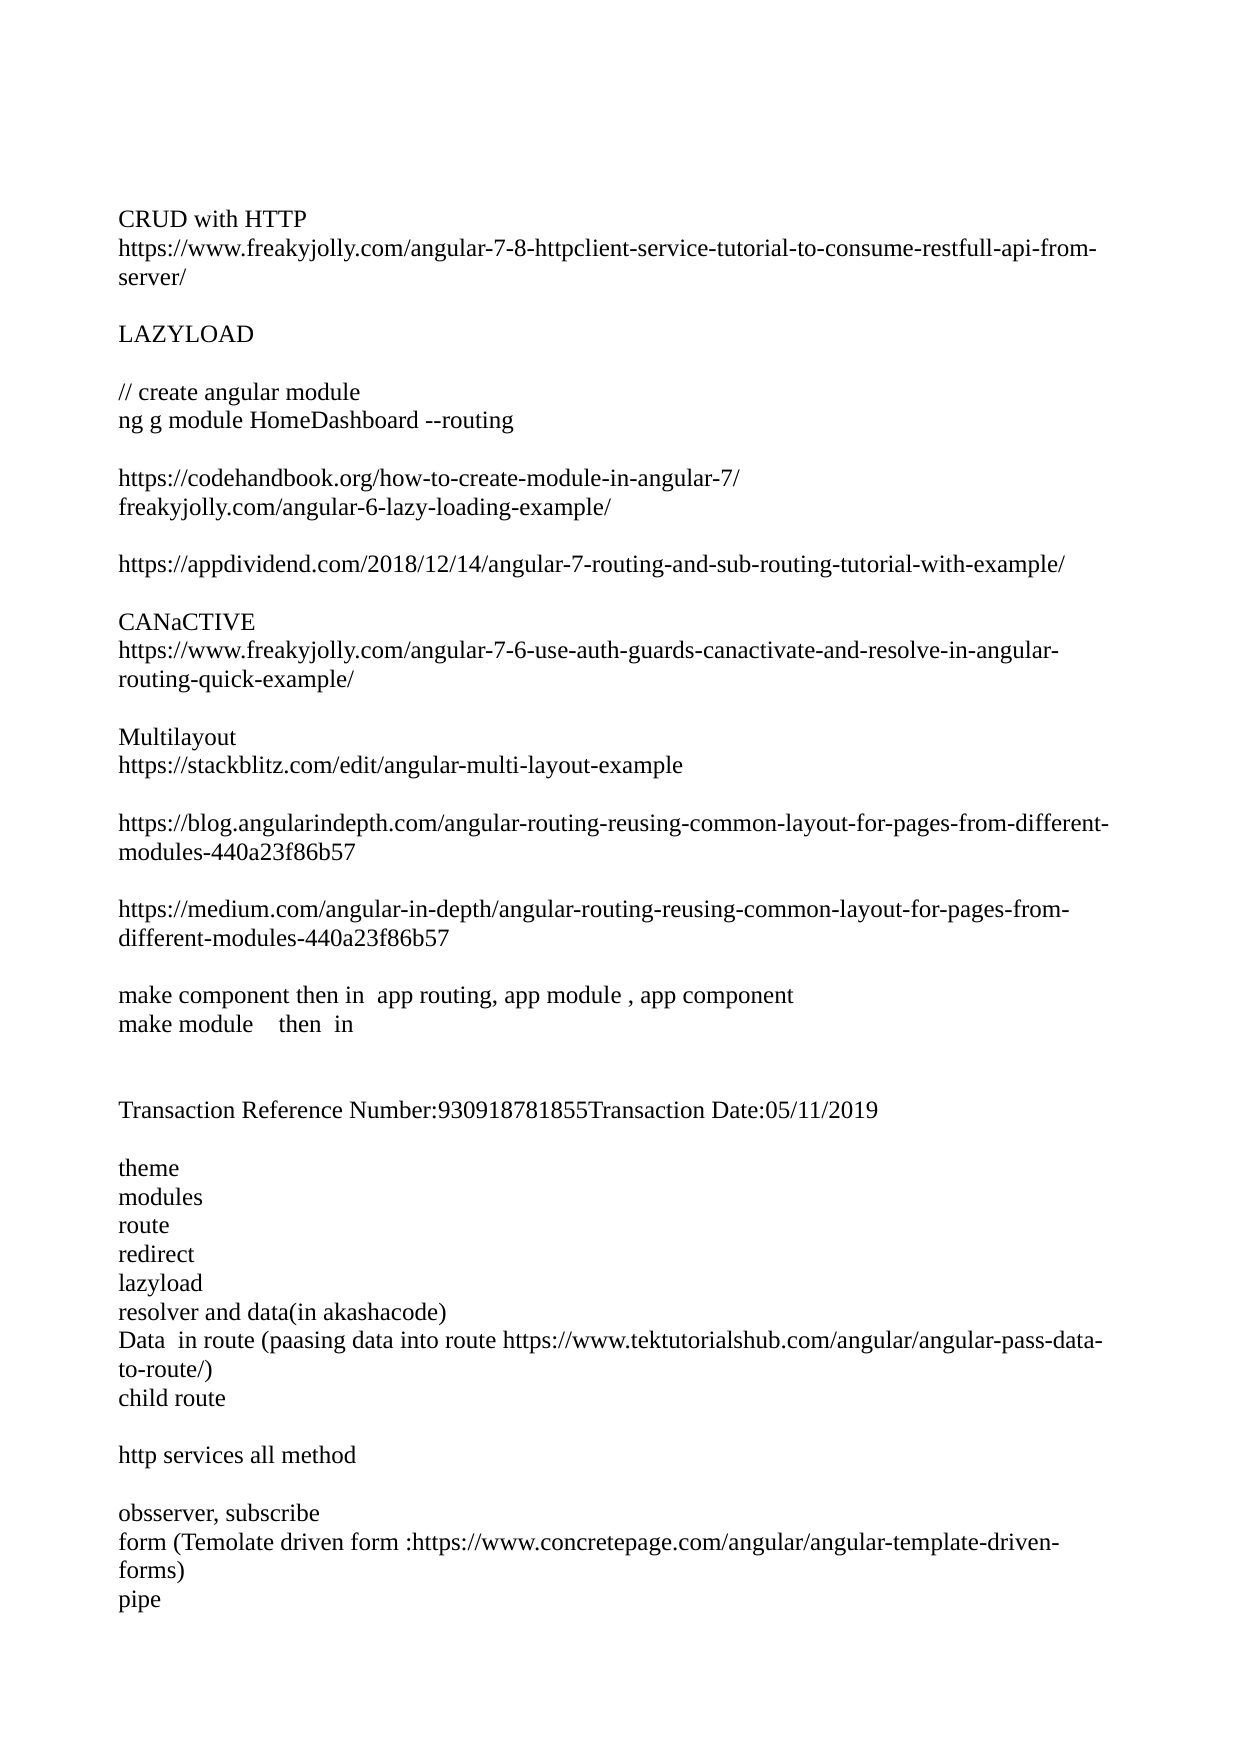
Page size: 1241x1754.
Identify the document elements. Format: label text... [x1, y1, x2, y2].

text https://appdividend.com/2018/12/14/angular-7-routing-and-sub-routing-tutorial-with-example/ [118, 549, 1122, 578]
text // create angular module [118, 377, 1122, 406]
text resolver and data(in akashacode) [118, 1297, 1122, 1326]
text https://www.freakyjolly.com/angular-7-6-use-auth-guards-canactivate-and-resolve-in-angular-routing-quick-example/ [118, 636, 1122, 693]
text obsserver, subscribe [118, 1498, 1122, 1527]
text http services all method [118, 1441, 1122, 1469]
text https://medium.com/angular-in-depth/angular-routing-reusing-common-layout-for-pages-from-different-modules-440a23f86b57 [118, 894, 1122, 952]
text CRUD with HTTP [118, 204, 1122, 233]
text redirect [118, 1239, 1122, 1268]
text pipe [118, 1584, 1122, 1613]
text make module then in [118, 1009, 1122, 1038]
text freakyjolly.com/angular-6-lazy-loading-example/ [118, 492, 1122, 521]
text route [118, 1211, 1122, 1239]
text theme [118, 1153, 1122, 1182]
text https://www.freakyjolly.com/angular-7-8-httpclient-service-tutorial-to-consume-restfull-api-from-server/ [118, 233, 1122, 291]
text modules [118, 1182, 1122, 1211]
text Data in route (paasing data into route https://www.tektutorialshub.com/angular/angular-pass-data-to-route/) [118, 1326, 1122, 1383]
text form (Temolate driven form :https://www.concretepage.com/angular/angular-template-driven-forms) [118, 1527, 1122, 1584]
text LAZYLOAD [118, 319, 1122, 348]
text Multilayout [118, 722, 1122, 751]
text Transaction Reference Number:930918781855Transaction Date:05/11/2019 [118, 1096, 1122, 1124]
text child route [118, 1383, 1122, 1412]
text https://stackblitz.com/edit/angular-multi-layout-example [118, 751, 1122, 779]
text make component then in app routing, app module , app component [118, 981, 1122, 1009]
text CANaCTIVE [118, 607, 1122, 636]
text lazyload [118, 1268, 1122, 1297]
text https://blog.angularindepth.com/angular-routing-reusing-common-layout-for-pages-from-different-modules-440a23f86b57 [118, 808, 1122, 866]
text https://codehandbook.org/how-to-create-module-in-angular-7/ [118, 463, 1122, 492]
text ng g module HomeDashboard --routing [118, 406, 1122, 434]
